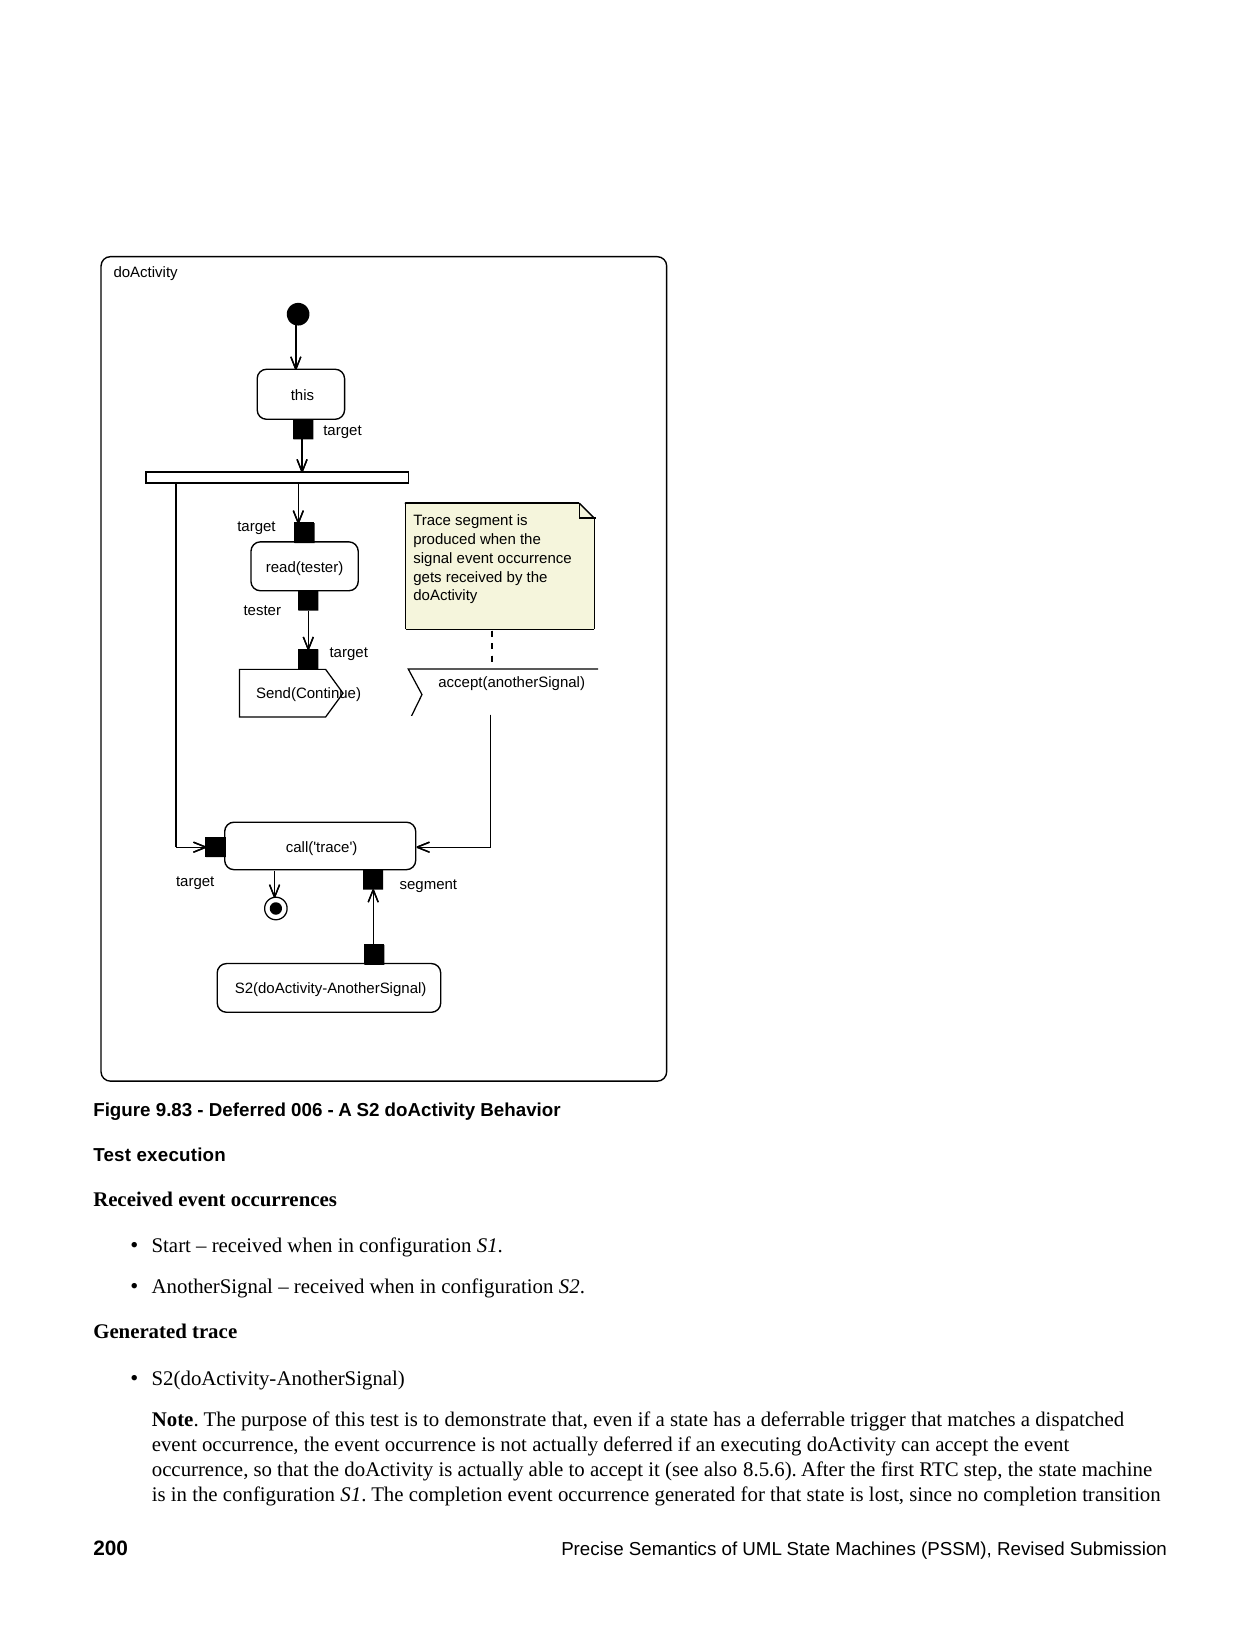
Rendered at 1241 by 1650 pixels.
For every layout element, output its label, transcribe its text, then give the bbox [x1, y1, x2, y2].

list AnotherSignal – received when in configuration S2. [131, 1273, 1164, 1298]
text Generated trace [93, 1319, 1164, 1343]
list Note. The purpose of this test is to demonstrate that, even if a state has a deferrable trigger that matches a dispatched event occurrence, the event occurrence is not actually deferred if an executing doActivity can accept the event occurrence, so that the doActivity is actually able to accept it (see also 8.5.6). After the first RTC step, the state machine is in the configuration S1. The completion event occurrence generated for that state is lost, since no completion transition [131, 1406, 1164, 1506]
list S2(doActivity-AnotherSignal) [131, 1364, 1164, 1389]
list Start – received when in configuration S1. [131, 1232, 1164, 1257]
text Figure 9.83 - Deferred 006 - A S2 doActivity Behavior [93, 243, 772, 1120]
subtitle Test execution [93, 231, 1164, 1166]
text Received event occurrences [93, 1187, 1164, 1211]
